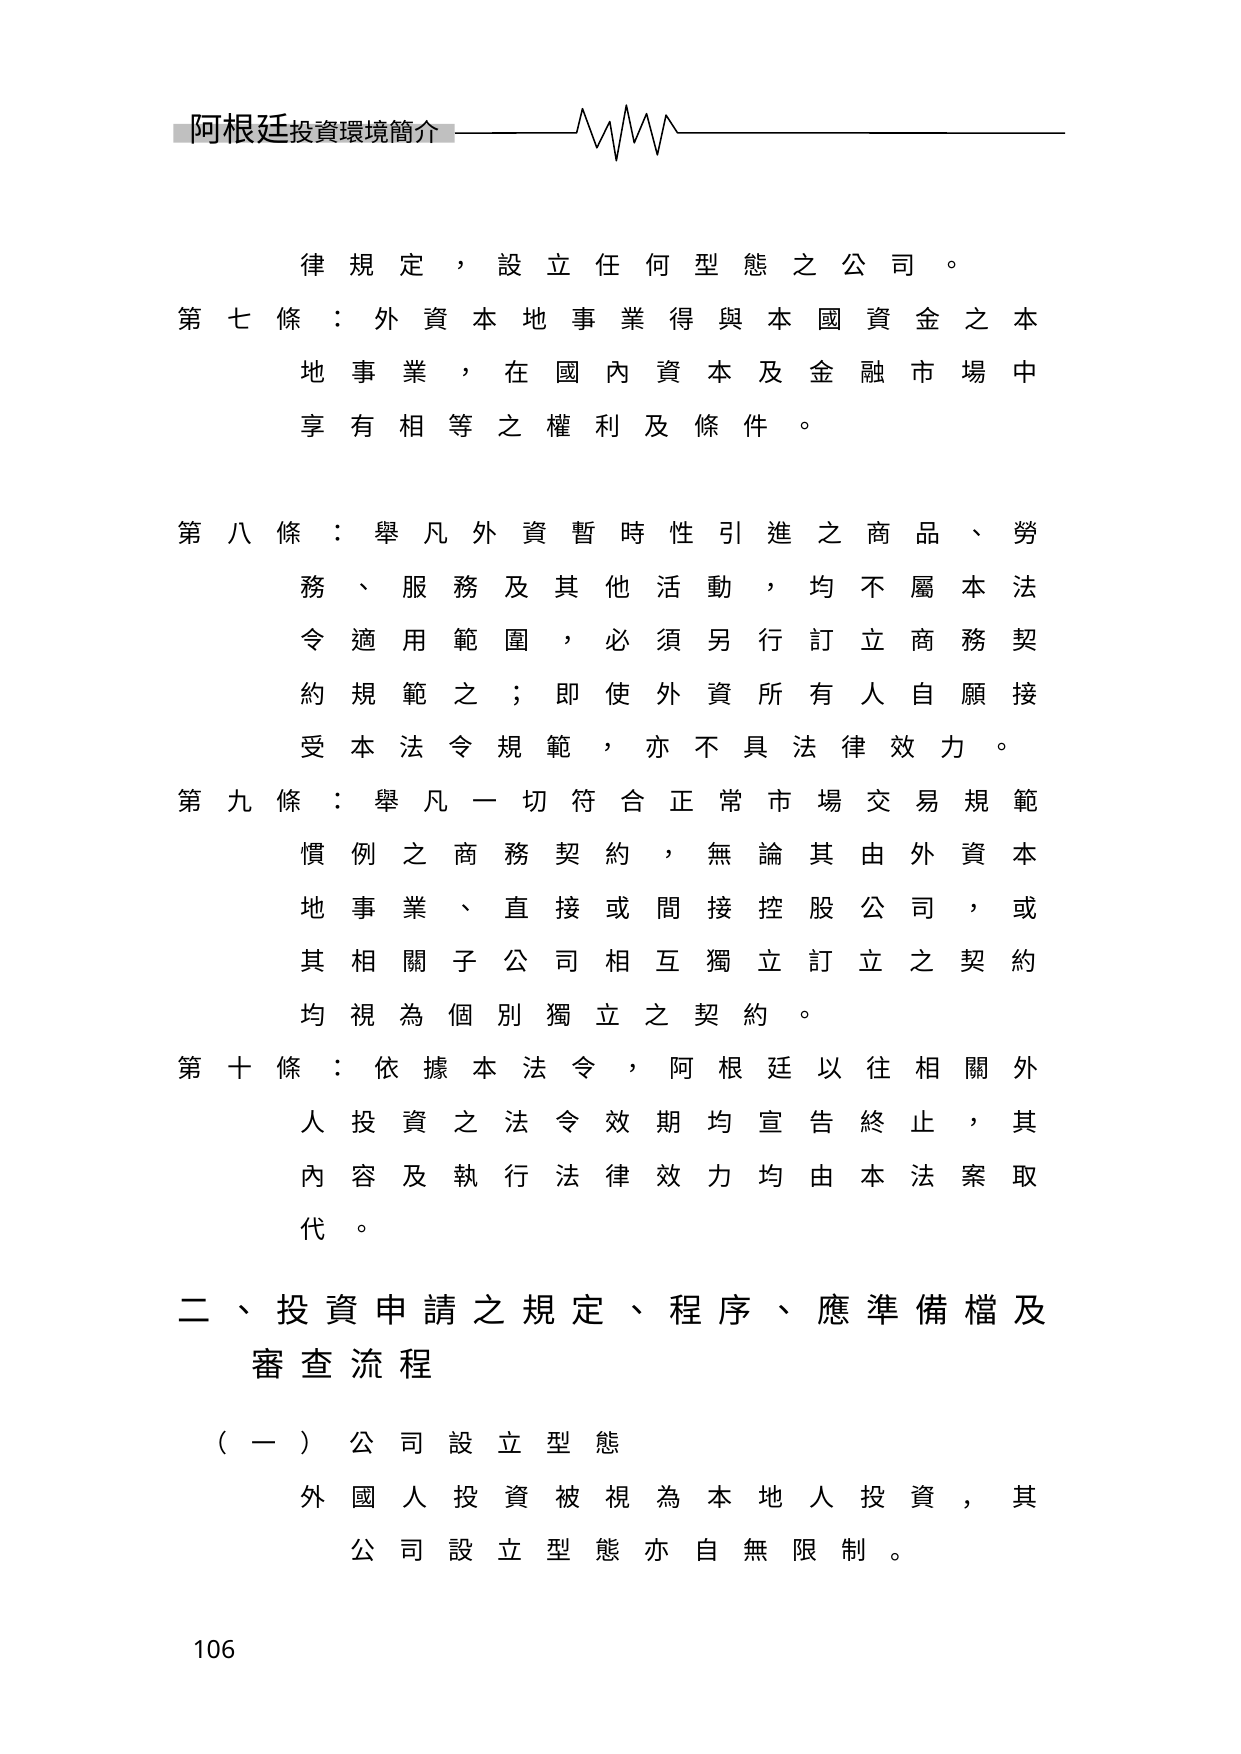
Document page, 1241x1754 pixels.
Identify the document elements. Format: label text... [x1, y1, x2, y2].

text 第九條：舉凡一切符合正常市場交易規範慣例之商務契約，無論其由外資本地事業、直接或間接控股公司，或其相關子公司相互獨立訂立之契約，均視為個別獨立之契約。 [178, 773, 1063, 1040]
text （一）公司設立型態 [202, 1415, 1063, 1469]
text 外國人投資被視為本地人投資，其公司設立型態亦自無限制。 [276, 1469, 1063, 1576]
text 第十條：依據本法令，阿根廷以往相關外人投資之法令效期均宣告終止，其內容及執行法律效力均由本法案取代。 [178, 1040, 1063, 1254]
text 第七條：外資本地事業得與本國資金之本地事業，在國內資本及金融市場中享有相等之權利及條件。 [178, 291, 1063, 451]
text 律規定，設立任何型態之公司。 [178, 237, 1063, 291]
text 二、投資申請之規定、程序、應準備檔及審查流程 [178, 1281, 1063, 1388]
text 第八條：舉凡外資暫時性引進之商品、勞務、服務及其他活動，均不屬本法令適用範圍，必須另行訂立商務契約規範之；即使外資所有人自願接受本法令規範，亦不具法律效力。 [178, 505, 1063, 773]
